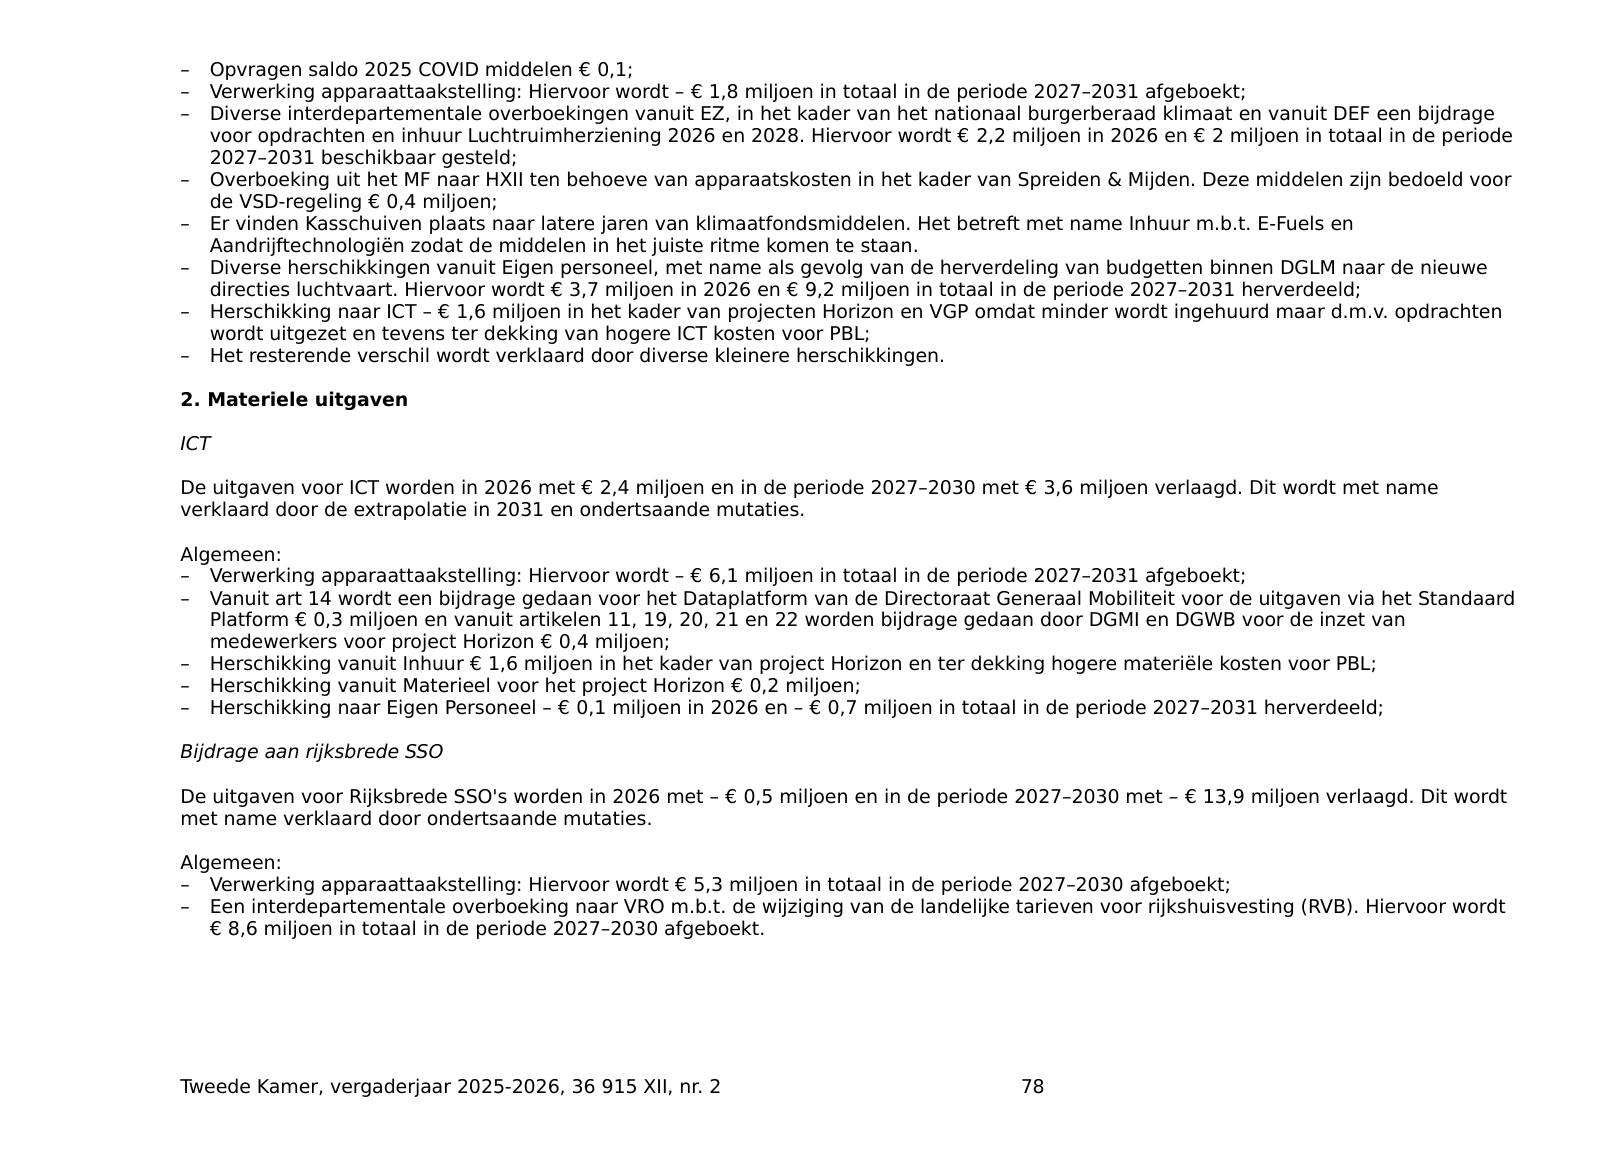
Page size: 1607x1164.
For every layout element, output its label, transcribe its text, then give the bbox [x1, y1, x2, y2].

text De uitgaven voor ICT worden in 2026 met € 2,4 miljoen en in de periode 2027–2030 met € 3,6 miljoen verlaagd. Dit wordt met name verklaard door de extrapolatie in 2031 en ondertsaande mutaties. [180, 477, 1529, 521]
text – Herschikking naar ICT – € 1,6 miljoen in het kader van projecten Horizon en VGP omdat minder wordt ingehuurd maar d.m.v. opdrachten wordt uitgezet en tevens ter dekking van hogere ICT kosten voor PBL; [180, 301, 1529, 345]
text – Diverse interdepartementale overboekingen vanuit EZ, in het kader van het nationaal burgerberaad klimaat en vanuit DEF een bijdrage voor opdrachten en inhuur Luchtruimherziening 2026 en 2028. Hiervoor wordt € 2,2 miljoen in 2026 en € 2 miljoen in totaal in de periode 2027–2031 beschikbaar gesteld; [180, 103, 1529, 169]
text – Diverse herschikkingen vanuit Eigen personeel, met name als gevolg van de herverdeling van budgetten binnen DGLM naar de nieuwe directies luchtvaart. Hiervoor wordt € 3,7 miljoen in 2026 en € 9,2 miljoen in totaal in de periode 2027–2031 herverdeeld; [180, 257, 1529, 301]
text – Er vinden Kasschuiven plaats naar latere jaren van klimaatfondsmiddelen. Het betreft met name Inhuur m.b.t. E-Fuels en Aandrijftechnologiën zodat de middelen in het juiste ritme komen te staan. [180, 213, 1529, 257]
text – Verwerking apparaattaakstelling: Hiervoor wordt – € 1,8 miljoen in totaal in de periode 2027–2031 afgeboekt; [180, 81, 1529, 103]
text – Overboeking uit het MF naar HXII ten behoeve van apparaatskosten in het kader van Spreiden & Mijden. Deze middelen zijn bedoeld voor de VSD-regeling € 0,4 miljoen; [180, 169, 1529, 213]
text Algemeen: [180, 852, 1529, 874]
text Algemeen: [180, 543, 1529, 565]
text – Het resterende verschil wordt verklaard door diverse kleinere herschikkingen. [180, 345, 1529, 367]
subtitle ICT [180, 433, 1529, 455]
text – Vanuit art 14 wordt een bijdrage gedaan voor het Dataplatform van de Directoraat Generaal Mobiliteit voor de uitgaven via het Standaard Platform € 0,3 miljoen en vanuit artikelen 11, 19, 20, 21 en 22 worden bijdrage gedaan door DGMI en DGWB voor de inzet van medewerkers voor project Horizon € 0,4 miljoen; [180, 587, 1529, 653]
text – Herschikking vanuit Materieel voor het project Horizon € 0,2 miljoen; [180, 675, 1529, 697]
text De uitgaven voor Rijksbrede SSO's worden in 2026 met – € 0,5 miljoen en in de periode 2027–2030 met – € 13,9 miljoen verlaagd. Dit wordt met name verklaard door ondertsaande mutaties. [180, 786, 1529, 829]
text – Een interdepartementale overboeking naar VRO m.b.t. de wijziging van de landelijke tarieven voor rijkshuisvesting (RVB). Hiervoor wordt € 8,6 miljoen in totaal in de periode 2027–2030 afgeboekt. [180, 896, 1529, 940]
text – Verwerking apparaattaakstelling: Hiervoor wordt – € 6,1 miljoen in totaal in de periode 2027–2031 afgeboekt; [180, 565, 1529, 587]
subtitle Bijdrage aan rijksbrede SSO [180, 741, 1529, 763]
text – Opvragen saldo 2025 COVID middelen € 0,1; [180, 59, 1529, 81]
subtitle 2. Materiele uitgaven [180, 389, 1529, 411]
text – Herschikking naar Eigen Personeel – € 0,1 miljoen in 2026 en – € 0,7 miljoen in totaal in de periode 2027–2031 herverdeeld; [180, 697, 1529, 719]
text – Verwerking apparaattaakstelling: Hiervoor wordt € 5,3 miljoen in totaal in de periode 2027–2030 afgeboekt; [180, 874, 1529, 896]
text – Herschikking vanuit Inhuur € 1,6 miljoen in het kader van project Horizon en ter dekking hogere materiële kosten voor PBL; [180, 653, 1529, 675]
